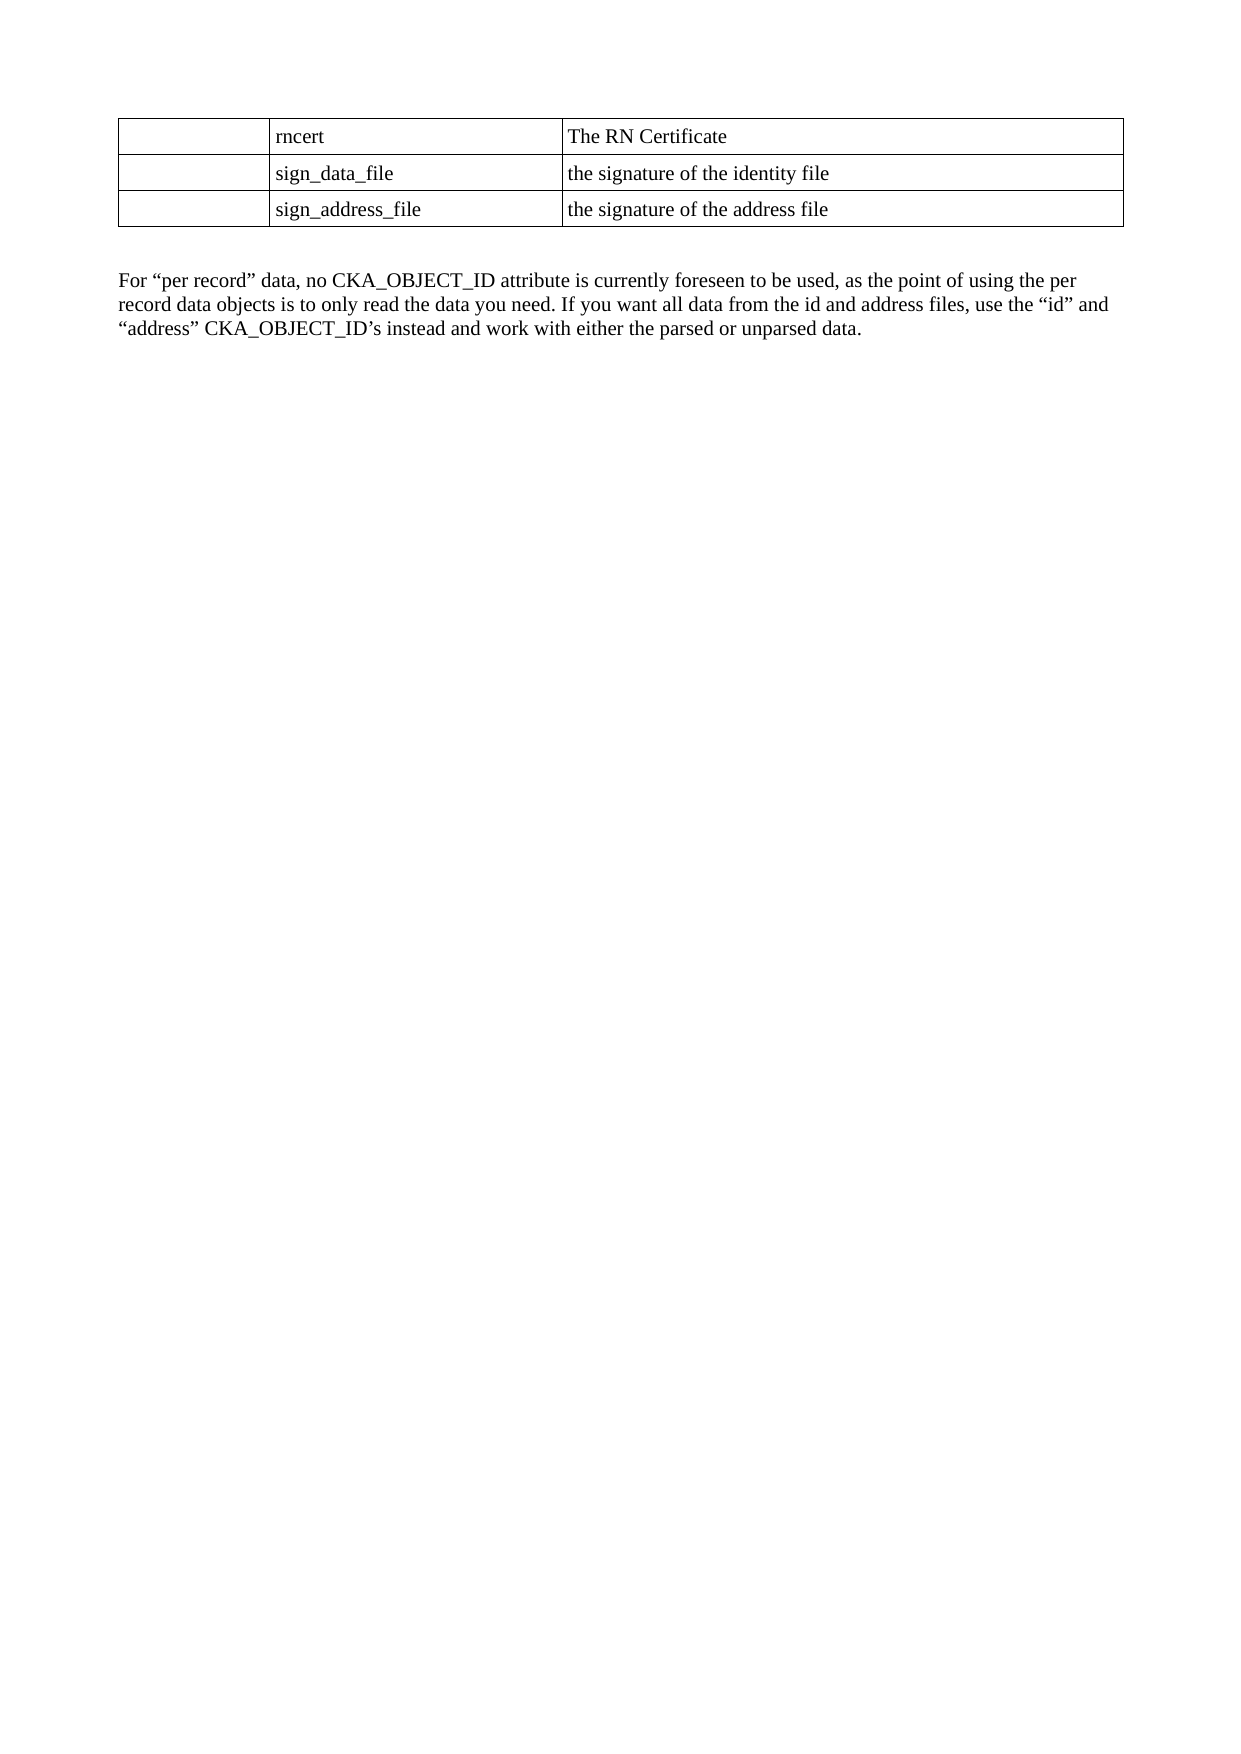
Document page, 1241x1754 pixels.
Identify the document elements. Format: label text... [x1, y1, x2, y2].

table_cell the signature of the address file [563, 191, 1123, 226]
table_cell The RN Certificate [563, 119, 1123, 154]
table_cell [119, 155, 269, 190]
table_cell rncert [270, 119, 562, 154]
table_cell sign_data_file [270, 155, 562, 190]
table_cell [119, 119, 269, 154]
table_cell [119, 191, 269, 226]
table_cell the signature of the identity file [563, 155, 1123, 190]
text For “per record” data, no CKA_OBJECT_ID attribute is currently foreseen to be used, as the point of using the per record data objects is to only read the data you need. If you want all data from the id and address files, use the “id” and “address” CKA_OBJECT_ID’s instead and work with either the parsed or unparsed data. [118, 268, 1122, 340]
table_cell sign_address_file [270, 191, 562, 226]
